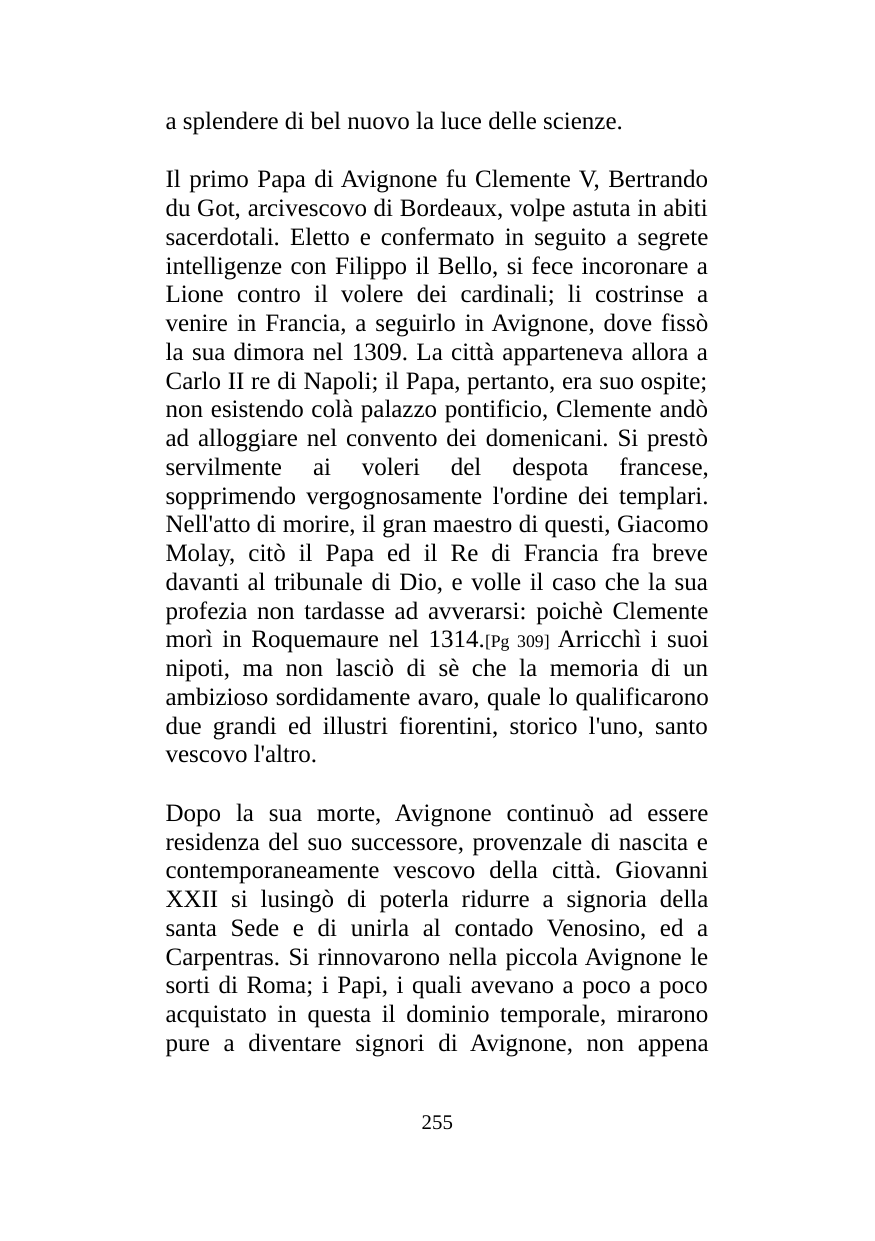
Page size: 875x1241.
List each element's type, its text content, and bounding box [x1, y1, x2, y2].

text a splendere di bel nuovo la luce delle scienze. [165, 106, 709, 135]
text Dopo la sua morte, Avignone continuò ad essere residenza del suo successore, provenzale di nascita e contemporaneamente vescovo della città. Giovanni XXII si lusingò di poterla ridurre a signoria della santa Sede e di unirla al contado Venosino, ed a Carpentras. Si rinnovarono nella piccola Avignone le sorti di Roma; i Papi, i quali avevano a poco a poco acquistato in questa il dominio temporale, mirarono pure a diventare signori di Avignone, non appena [165, 798, 709, 1057]
text Il primo Papa di Avignone fu Clemente V, Bertrando du Got, arcivescovo di Bordeaux, volpe astuta in abiti sacerdotali. Eletto e confermato in seguito a segrete intelligenze con Filippo il Bello, si fece incoronare a Lione contro il volere dei cardinali; li costrinse a venire in Francia, a seguirlo in Avignone, dove fissò la sua dimora nel 1309. La città apparteneva allora a Carlo II re di Napoli; il Papa, pertanto, era suo ospite; non esistendo colà palazzo pontificio, Clemente andò ad alloggiare nel convento dei domenicani. Si prestò servilmente ai voleri del despota francese, sopprimendo vergognosamente l'ordine dei templari. Nell'atto di morire, il gran maestro di questi, Giacomo Molay, citò il Papa ed il Re di Francia fra breve davanti al tribunale di Dio, e volle il caso che la sua profezia non tardasse ad avverarsi: poichè Clemente morì in Roquemaure nel 1314.[Pg 309] Arricchì i suoi nipoti, ma non lasciò di sè che la memoria di un ambizioso sordidamente avaro, quale lo qualificarono due grandi ed illustri fiorentini, storico l'uno, santo vescovo l'altro. [165, 164, 709, 768]
